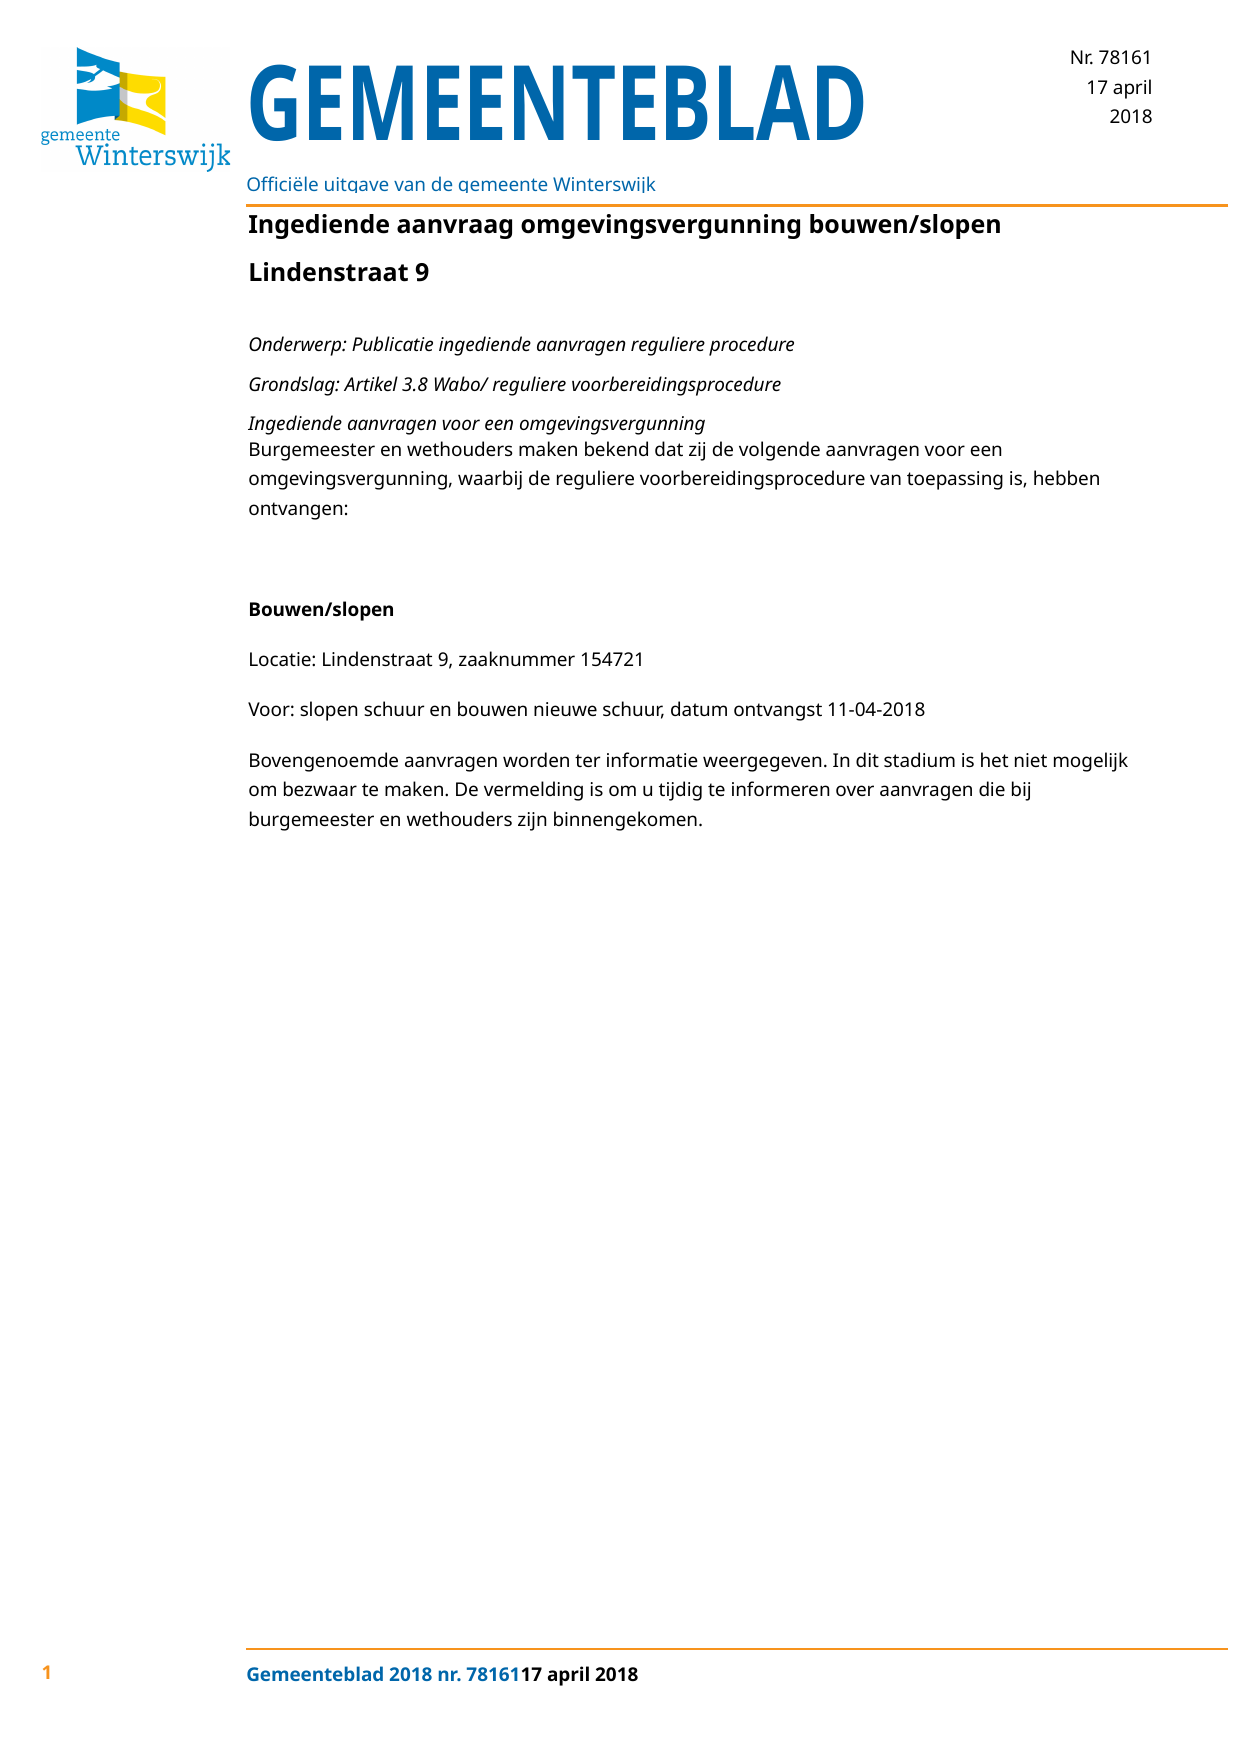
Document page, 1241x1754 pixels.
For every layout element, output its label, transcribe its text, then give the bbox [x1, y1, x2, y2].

text Onderwerp: Publicatie ingediende aanvragen reguliere procedure [248, 331, 1152, 357]
picture [41, 47, 231, 172]
text Locatie: Lindenstraat 9, zaaknummer 154721 [248, 646, 1152, 672]
text Burgemeester en wethouders maken bekend dat zij de volgende aanvragen voor een omgevingsvergunning, waarbij de reguliere voorbereidingsprocedure van toepassing is, hebben ontvangen: [248, 436, 1152, 521]
text Bovengenoemde aanvragen worden ter informatie weergegeven. In dit stadium is het niet mogelijk om bezwaar te maken. De vermelding is om u tijdig te informeren over aanvragen die bij burgemeester en wethouders zijn binnengekomen. [248, 747, 1152, 832]
text Ingediende aanvragen voor een omgevingsvergunning [248, 410, 1152, 436]
text Ingediende aanvraag omgevingsvergunning bouwen/slopen Lindenstraat 9 [248, 207, 1152, 288]
picture [225, 153, 231, 162]
text Bouwen/slopen [248, 596, 1152, 621]
text Voor: slopen schuur en bouwen nieuwe schuur, datum ontvangst 11-04-2018 [248, 697, 1152, 722]
text Grondslag: Artikel 3.8 Wabo/ reguliere voorbereidingsprocedure [248, 371, 1152, 396]
